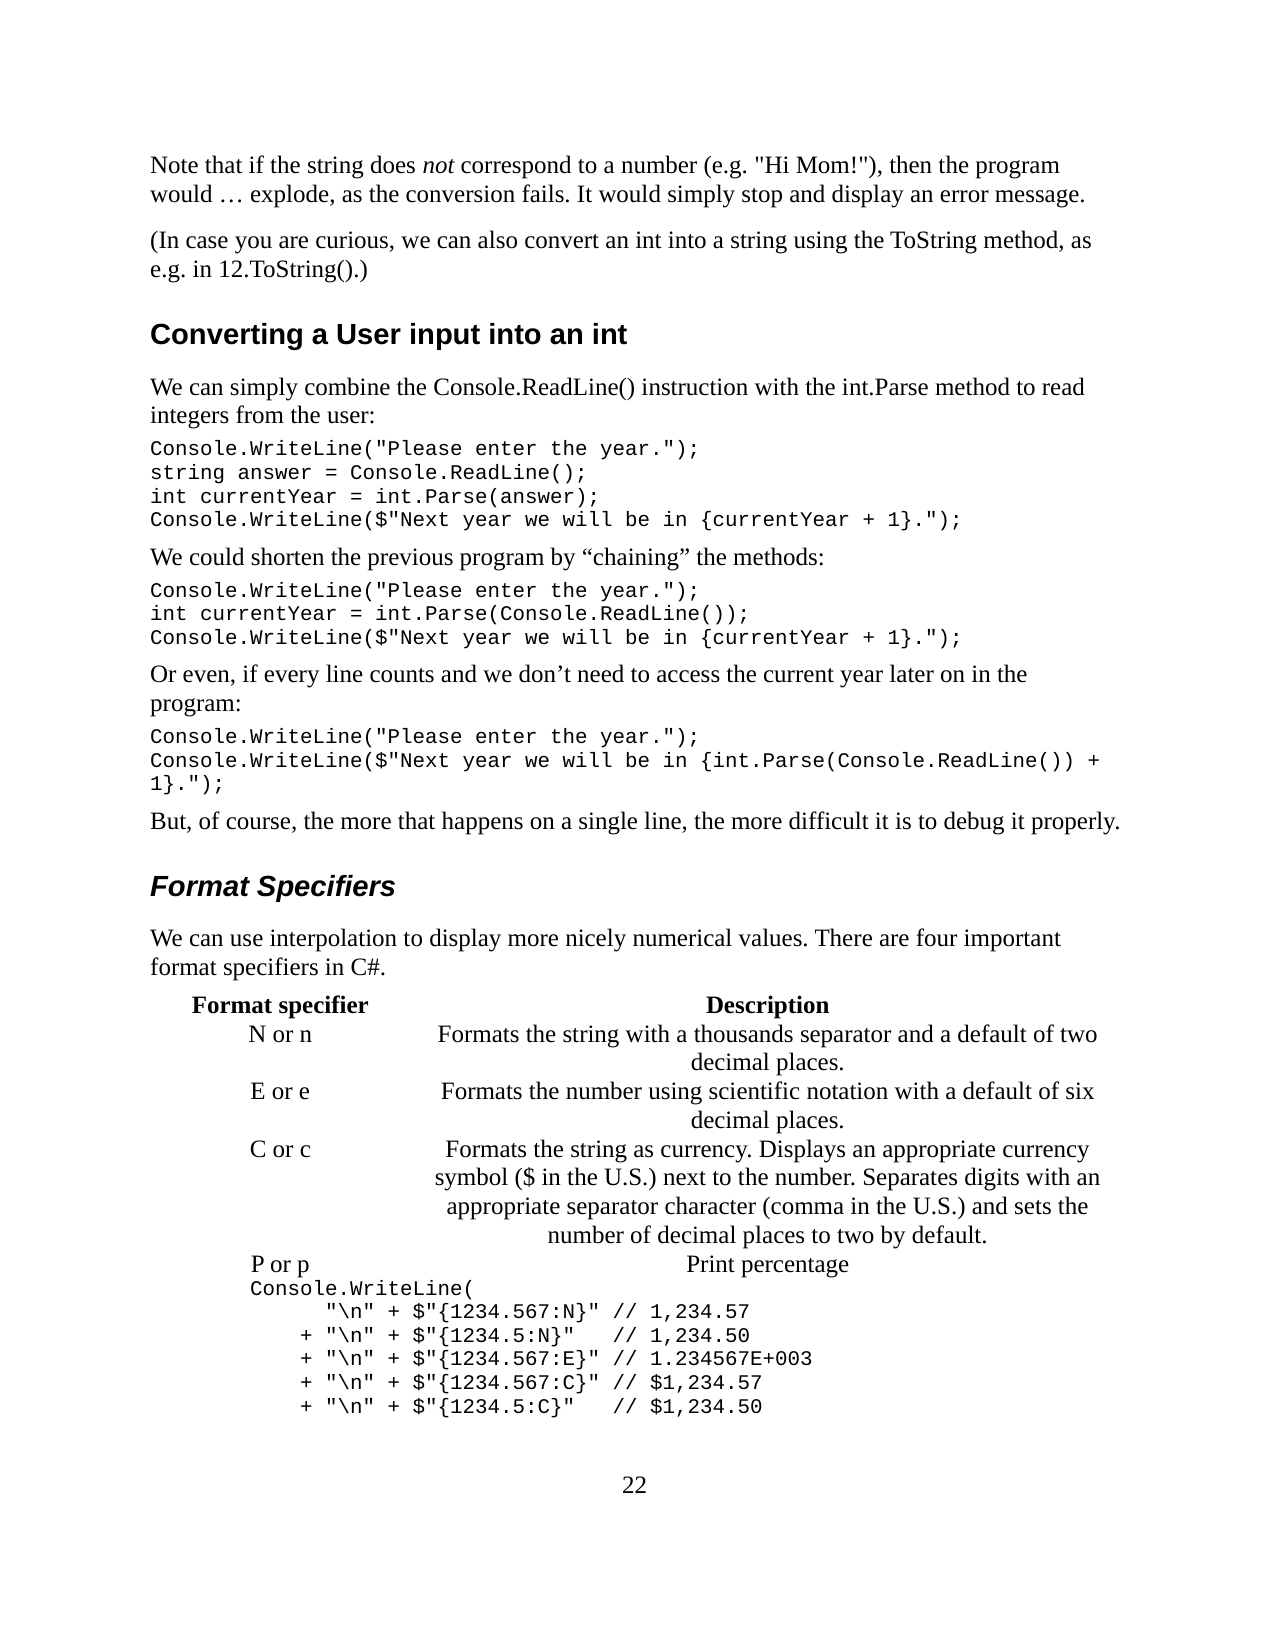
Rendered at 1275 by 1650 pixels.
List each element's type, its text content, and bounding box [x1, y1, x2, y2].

text (In case you are curious, we can also convert an int into a string using the ToString method, as e.g. in 12.ToString().) [150, 225, 1125, 283]
text int currentYear = int.Parse(Console.ReadLine()); [150, 603, 1125, 627]
text + "\n" + $"{1234.5:C}" // $1,234.50 [150, 1396, 1125, 1419]
table_header Format specifier [150, 990, 410, 1019]
text "\n" + $"{1234.567:N}" // 1,234.57 [150, 1301, 1125, 1325]
text We could shorten the previous program by “chaining” the methods: [150, 542, 1125, 571]
table_cell Formats the number using scientific notation with a default of six decimal places. [410, 1076, 1125, 1134]
subtitle Converting a User input into an int [150, 317, 1125, 350]
table_cell E or e [150, 1076, 410, 1134]
text Console.WriteLine($"Next year we will be in {int.Parse(Console.ReadLine()) + 1}."); [150, 749, 1125, 797]
table_cell Formats the string with a thousands separator and a default of two decimal places. [410, 1019, 1125, 1076]
text Console.WriteLine("Please enter the year."); [150, 579, 1125, 603]
table_cell C or c [150, 1134, 410, 1249]
table_cell P or p [150, 1249, 410, 1277]
text int currentYear = int.Parse(answer); [150, 486, 1125, 509]
text Or even, if every line counts and we don’t need to access the current year later on in the program: [150, 659, 1125, 717]
table_cell Print percentage [410, 1249, 1125, 1277]
text Console.WriteLine( [150, 1277, 1125, 1301]
text Console.WriteLine("Please enter the year."); [150, 726, 1125, 749]
text Console.WriteLine($"Next year we will be in {currentYear + 1}."); [150, 509, 1125, 533]
text But, of course, the more that happens on a single line, the more difficult it is to debug it properly. [150, 806, 1125, 834]
text string answer = Console.ReadLine(); [150, 462, 1125, 486]
text + "\n" + $"{1234.5:N}" // 1,234.50 [150, 1325, 1125, 1348]
subtitle Format Specifiers [150, 868, 1125, 902]
text + "\n" + $"{1234.567:C}" // $1,234.57 [150, 1372, 1125, 1396]
text + "\n" + $"{1234.567:E}" // 1.234567E+003 [150, 1348, 1125, 1372]
text Note that if the string does not correspond to a number (e.g. "Hi Mom!"), then the program would … explode, as the conversion fails. It would simply stop and display an error message. [150, 150, 1125, 207]
table_cell Formats the string as currency. Displays an appropriate currency symbol ($ in the U.S.) next to the number. Separates digits with an appropriate separator character (comma in the U.S.) and sets the number of decimal places to two by default. [410, 1134, 1125, 1249]
text We can simply combine the Console.ReadLine() instruction with the int.Parse method to read integers from the user: [150, 372, 1125, 429]
text We can use interpolation to display more nicely numerical values. There are four important format specifiers in C#. [150, 923, 1125, 981]
text Console.WriteLine("Please enter the year."); [150, 438, 1125, 462]
table_cell N or n [150, 1019, 410, 1076]
table_header Description [410, 990, 1125, 1019]
text Console.WriteLine($"Next year we will be in {currentYear + 1}."); [150, 627, 1125, 651]
